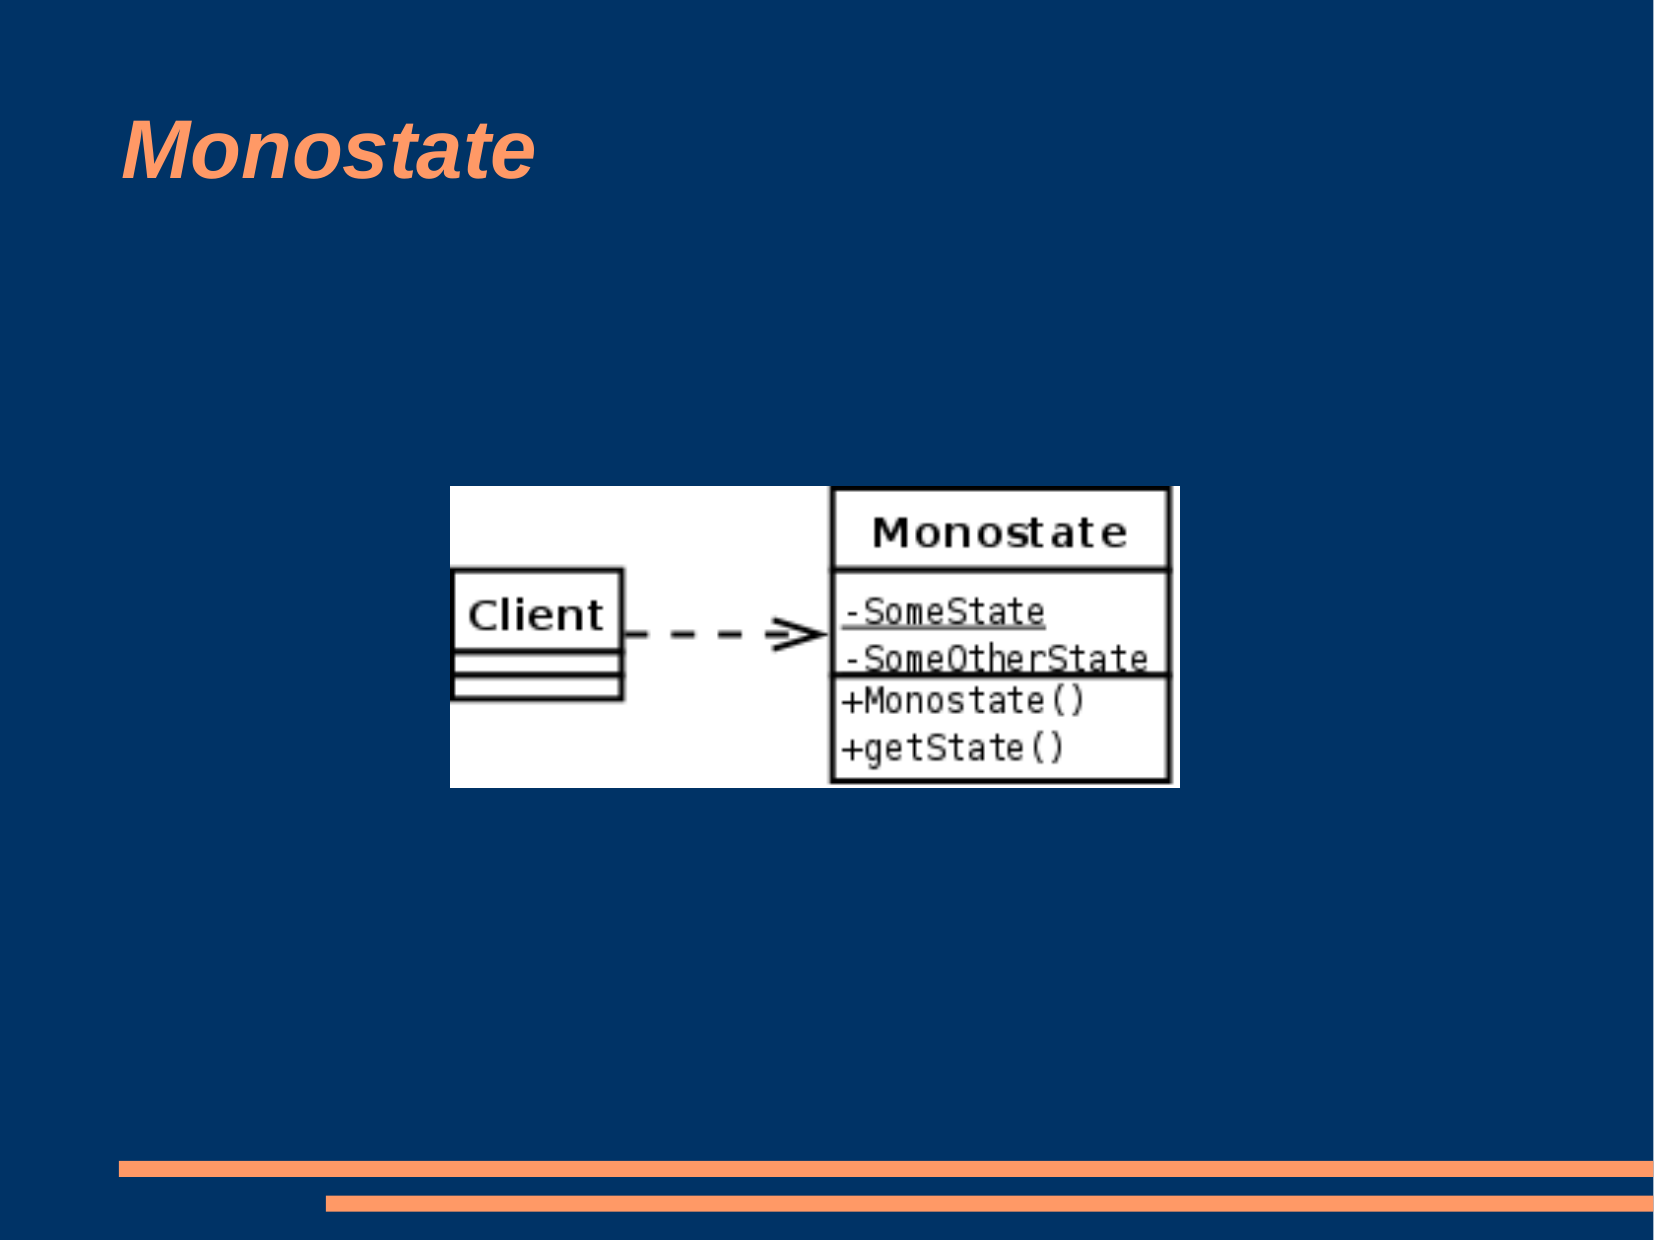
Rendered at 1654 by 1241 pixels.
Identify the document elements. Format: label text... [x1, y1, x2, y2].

title Monostate [121, 46, 1534, 254]
picture [450, 486, 1180, 788]
